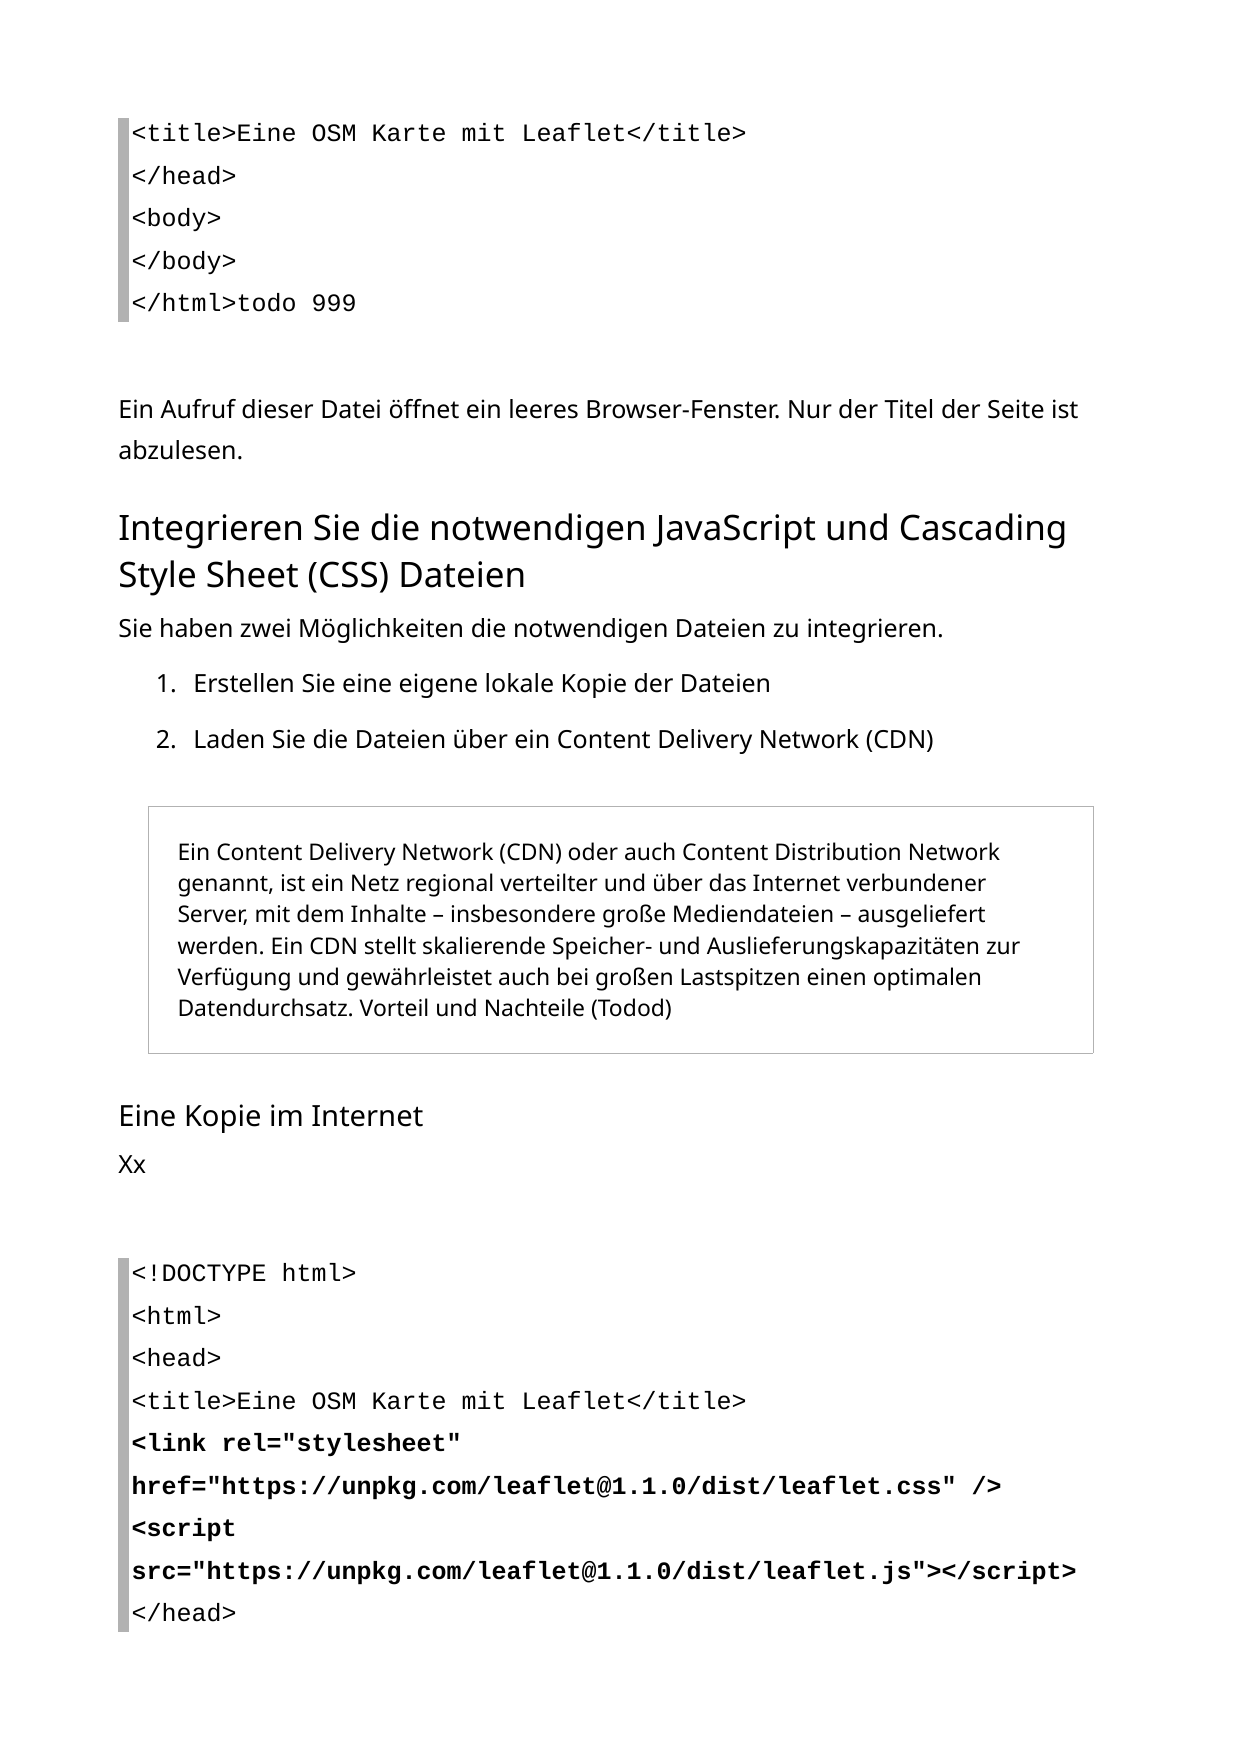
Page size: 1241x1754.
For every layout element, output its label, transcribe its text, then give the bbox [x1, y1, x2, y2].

text </body> [129, 246, 1122, 277]
text </html>todo 999 [129, 288, 1122, 322]
subtitle Integrieren Sie die notwendigen JavaScript und Cascading Style Sheet (CSS) Dateien [118, 503, 1122, 598]
list Laden Sie die Dateien über ein Content Delivery Network (CDN) [156, 721, 1122, 756]
text </head> [129, 161, 1122, 192]
text <head> [129, 1343, 1122, 1374]
text <title>Eine OSM Karte mit Leaflet</title> [129, 118, 1122, 149]
text <link rel="stylesheet" href="https://unpkg.com/leaflet@1.1.0/dist/leaflet.css" /> [129, 1428, 1122, 1502]
text Xx [118, 1147, 1122, 1181]
text <body> [129, 203, 1122, 234]
list Erstellen Sie eine eigene lokale Kopie der Dateien [156, 666, 1122, 700]
subtitle Eine Kopie im Internet [118, 1095, 1122, 1135]
text Ein Content Delivery Network (CDN) oder auch Content Distribution Network genannt, ist ein Netz regional verteilter und über das Internet verbundener Server, mit dem Inhalte – insbesondere große Mediendateien – ausgeliefert werden. Ein CDN stellt skalierende Speicher- und Auslieferungskapazitäten zur Verfügung und gewährleistet auch bei großen Lastspitzen einen optimalen Datendurchsatz. Vorteil und Nachteile (Todod) [149, 807, 1093, 1053]
text <title>Eine OSM Karte mit Leaflet</title> [129, 1386, 1122, 1417]
text <!DOCTYPE html> [129, 1258, 1122, 1289]
text <html> [129, 1301, 1122, 1332]
text Sie haben zwei Möglichkeiten die notwendigen Dateien zu integrieren. [118, 611, 1122, 645]
text <script src="https://unpkg.com/leaflet@1.1.0/dist/leaflet.js"></script> [129, 1513, 1122, 1587]
text Ein Aufruf dieser Datei öffnet ein leeres Browser-Fenster. Nur der Titel der Seite ist abzulesen. [118, 392, 1122, 467]
text </head> [129, 1598, 1122, 1632]
